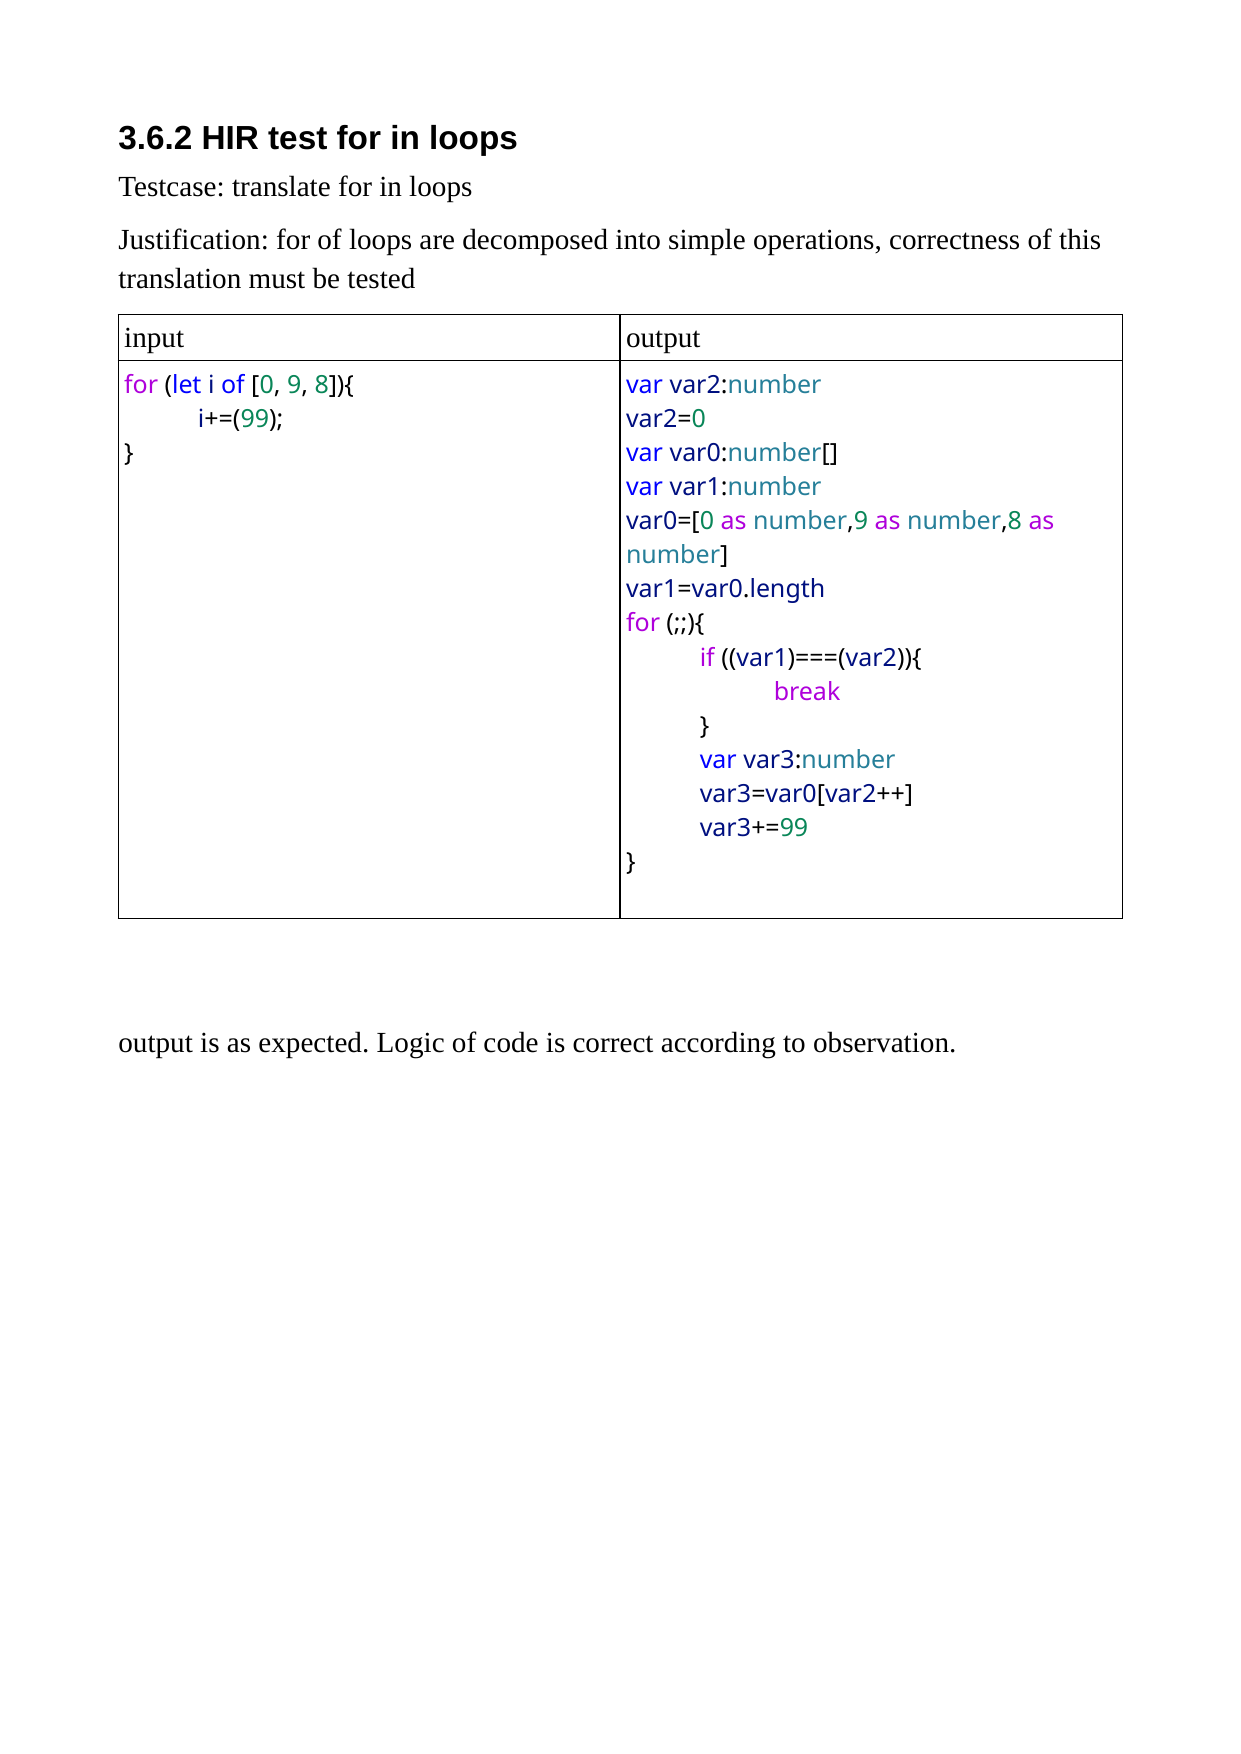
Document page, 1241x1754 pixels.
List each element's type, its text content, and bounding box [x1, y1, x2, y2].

table_cell var var2:number var2=0 var var0:number[] var var1:number var0=[0 as number,9 as number,8 as number] var1=var0.length for (;;){ if ((var1)===(var2)){ break } var var3:number var3=var0[var2++] var3+=99 } [621, 361, 1122, 917]
text Justification: for of loops are decomposed into simple operations, correctness of this translation must be tested [118, 222, 1122, 294]
table_cell for (let i of [0, 9, 8]){ i+=(99); } [119, 361, 619, 917]
text Testcase: translate for in loops [118, 169, 1122, 203]
table_header input [119, 315, 619, 360]
table_header output [621, 315, 1122, 360]
subtitle 3.6.2 HIR test for in loops [118, 118, 1122, 157]
text output is as expected. Logic of code is correct according to observation. [118, 1025, 1122, 1059]
